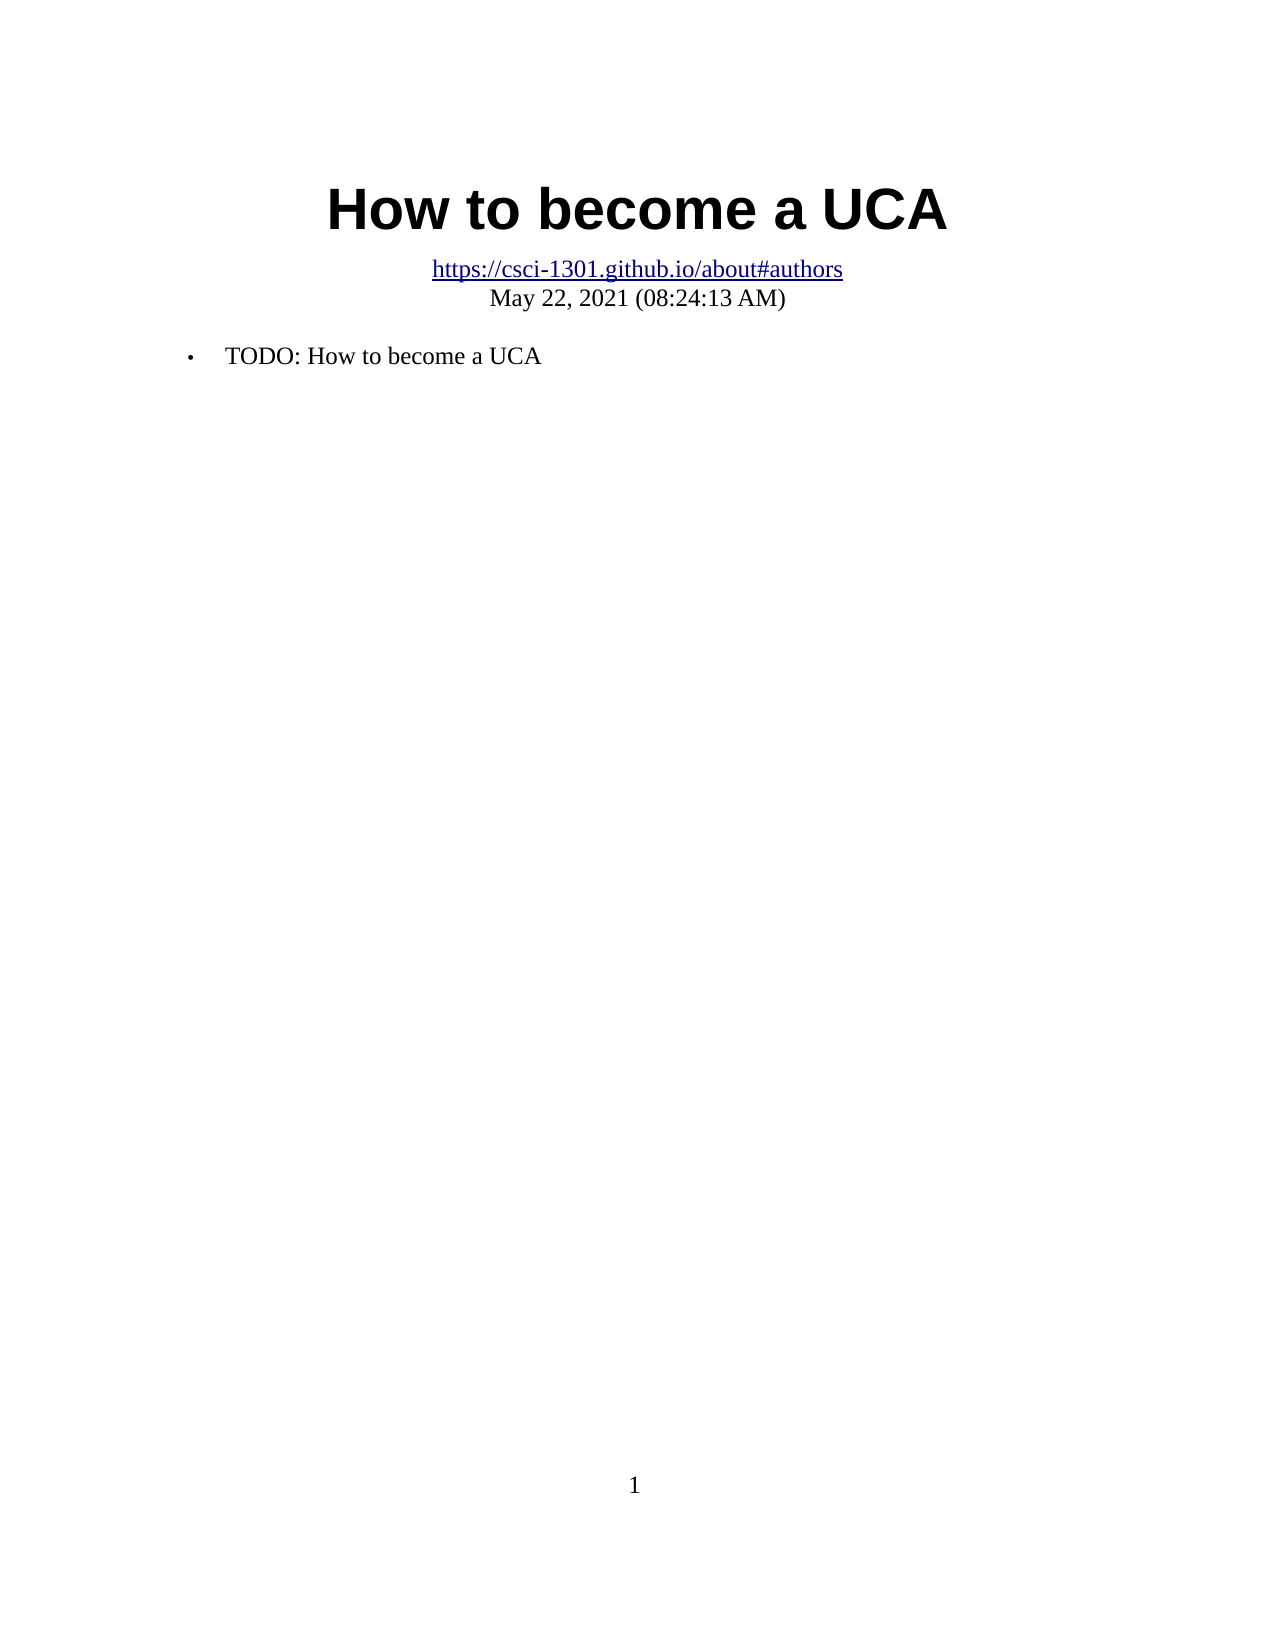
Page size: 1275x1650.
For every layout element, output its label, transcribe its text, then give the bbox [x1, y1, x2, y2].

title How to become a UCA [150, 175, 1125, 242]
text https://csci-1301.github.io/about#authors [150, 254, 1125, 283]
text May 22, 2021 (08:24:13 AM) [150, 283, 1125, 312]
list TODO: How to become a UCA [187, 341, 1125, 369]
